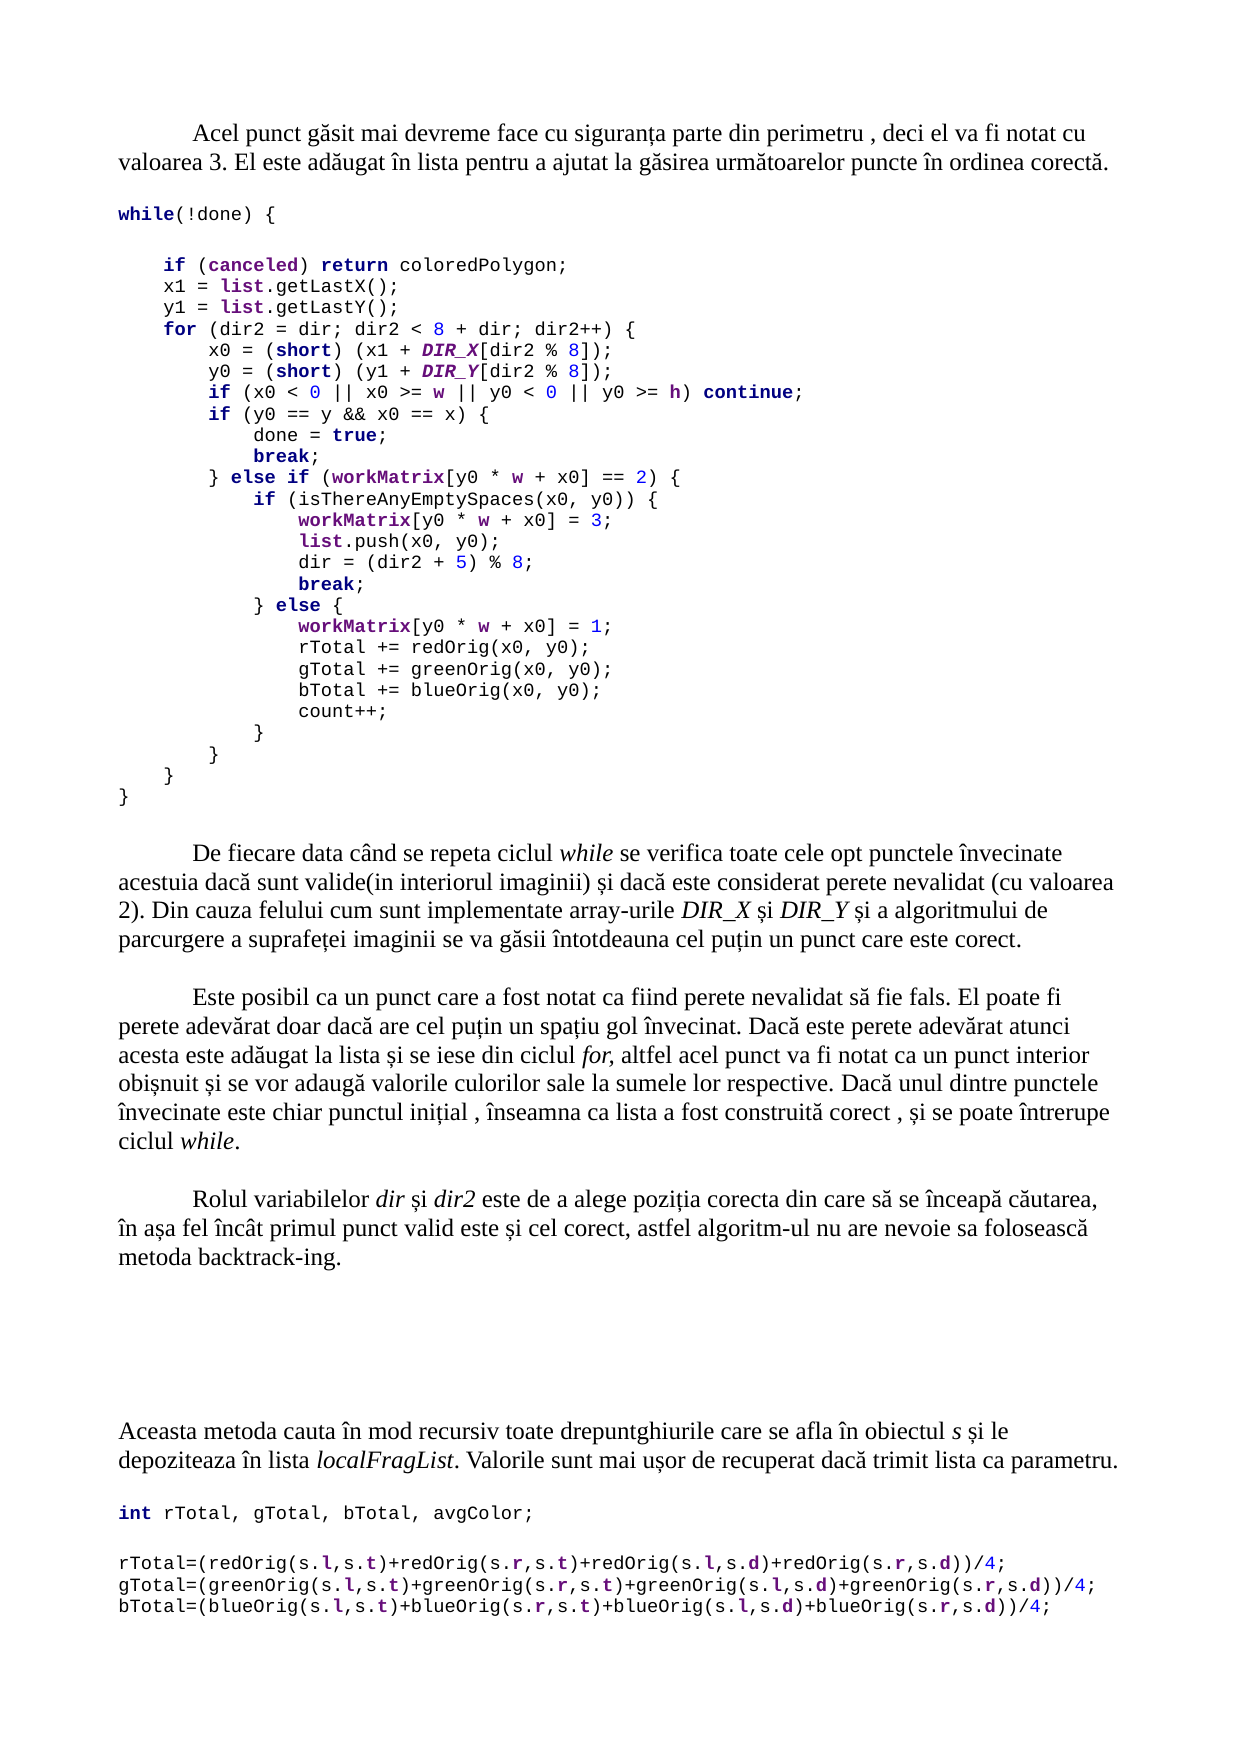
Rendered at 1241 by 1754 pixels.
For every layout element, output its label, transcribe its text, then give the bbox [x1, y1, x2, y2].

text y1 = list.getLastY(); [118, 298, 1122, 319]
text if (y0 == y && x0 == x) { [118, 404, 1122, 426]
text if (x0 < 0 || x0 >= w || y0 < 0 || y0 >= h) continue; [118, 383, 1122, 404]
text list.push(x0, y0); [118, 532, 1122, 553]
text } [118, 744, 1122, 766]
text y0 = (short) (y1 + DIR_Y[dir2 % 8]); [118, 362, 1122, 383]
text workMatrix[y0 * w + x0] = 1; [118, 617, 1122, 638]
text Aceasta metoda cauta în mod recursiv toate drepuntghiurile care se afla în obiectul s și le depoziteaza în lista localFragList. Valorile sunt mai ușor de recuperat dacă trimit lista ca parametru. [118, 1416, 1122, 1474]
text bTotal=(blueOrig(s.l,s.t)+blueOrig(s.r,s.t)+blueOrig(s.l,s.d)+blueOrig(s.r,s.d))/4; [118, 1597, 1122, 1618]
text for (dir2 = dir; dir2 < 8 + dir; dir2++) { [118, 319, 1122, 341]
text Este posibil ca un punct care a fost notat ca fiind perete nevalidat să fie fals. El poate fi perete adevărat doar dacă are cel puțin un spațiu gol învecinat. Dacă este perete adevărat atunci acesta este adăugat la lista și se iese din ciclul for, altfel acel punct va fi notat ca un punct interior obișnuit și se vor adaugă valorile culorilor sale la sumele lor respective. Dacă unul dintre punctele învecinate este chiar punctul inițial , înseamna ca lista a fost construită corect , și se poate întrerupe ciclul while. [118, 982, 1122, 1155]
text } [118, 766, 1122, 787]
text gTotal=(greenOrig(s.l,s.t)+greenOrig(s.r,s.t)+greenOrig(s.l,s.d)+greenOrig(s.r,s.d))/4; [118, 1575, 1122, 1597]
text rTotal=(redOrig(s.l,s.t)+redOrig(s.r,s.t)+redOrig(s.l,s.d)+redOrig(s.r,s.d))/4; [118, 1554, 1122, 1575]
text int rTotal, gTotal, bTotal, avgColor; [118, 1503, 1122, 1525]
text count++; [118, 702, 1122, 723]
text Acel punct găsit mai devreme face cu siguranța parte din perimetru , deci el va fi notat cu valoarea 3. El este adăugat în lista pentru a ajutat la găsirea următoarelor puncte în ordinea corectă. [118, 118, 1122, 176]
text } else { [118, 596, 1122, 617]
text bTotal += blueOrig(x0, y0); [118, 681, 1122, 702]
text } [118, 723, 1122, 744]
text dir = (dir2 + 5) % 8; [118, 553, 1122, 574]
text Rolul variabilelor dir și dir2 este de a alege poziția corecta din care să se înceapă căutarea, în așa fel încât primul punct valid este și cel corect, astfel algoritm-ul nu are nevoie sa folosească metoda backtrack-ing. [118, 1184, 1122, 1271]
text break; [118, 574, 1122, 596]
text break; [118, 447, 1122, 468]
text x0 = (short) (x1 + DIR_X[dir2 % 8]); [118, 341, 1122, 362]
text gTotal += greenOrig(x0, y0); [118, 659, 1122, 681]
text } else if (workMatrix[y0 * w + x0] == 2) { [118, 468, 1122, 489]
text while(!done) { [118, 205, 1122, 226]
text rTotal += redOrig(x0, y0); [118, 638, 1122, 659]
text if (canceled) return coloredPolygon; [118, 256, 1122, 277]
text if (isThereAnyEmptySpaces(x0, y0)) { [118, 489, 1122, 511]
text done = true; [118, 426, 1122, 447]
text De fiecare data când se repeta ciclul while se verifica toate cele opt punctele învecinate acestuia dacă sunt valide(in interiorul imaginii) și dacă este considerat perete nevalidat (cu valoarea 2). Din cauza felului cum sunt implementate array-urile DIR_X și DIR_Y și a algoritmului de parcurgere a suprafeței imaginii se va găsii întotdeauna cel puțin un punct care este corect. [118, 838, 1122, 953]
text } [118, 787, 1122, 808]
text x1 = list.getLastX(); [118, 277, 1122, 298]
text workMatrix[y0 * w + x0] = 3; [118, 511, 1122, 532]
